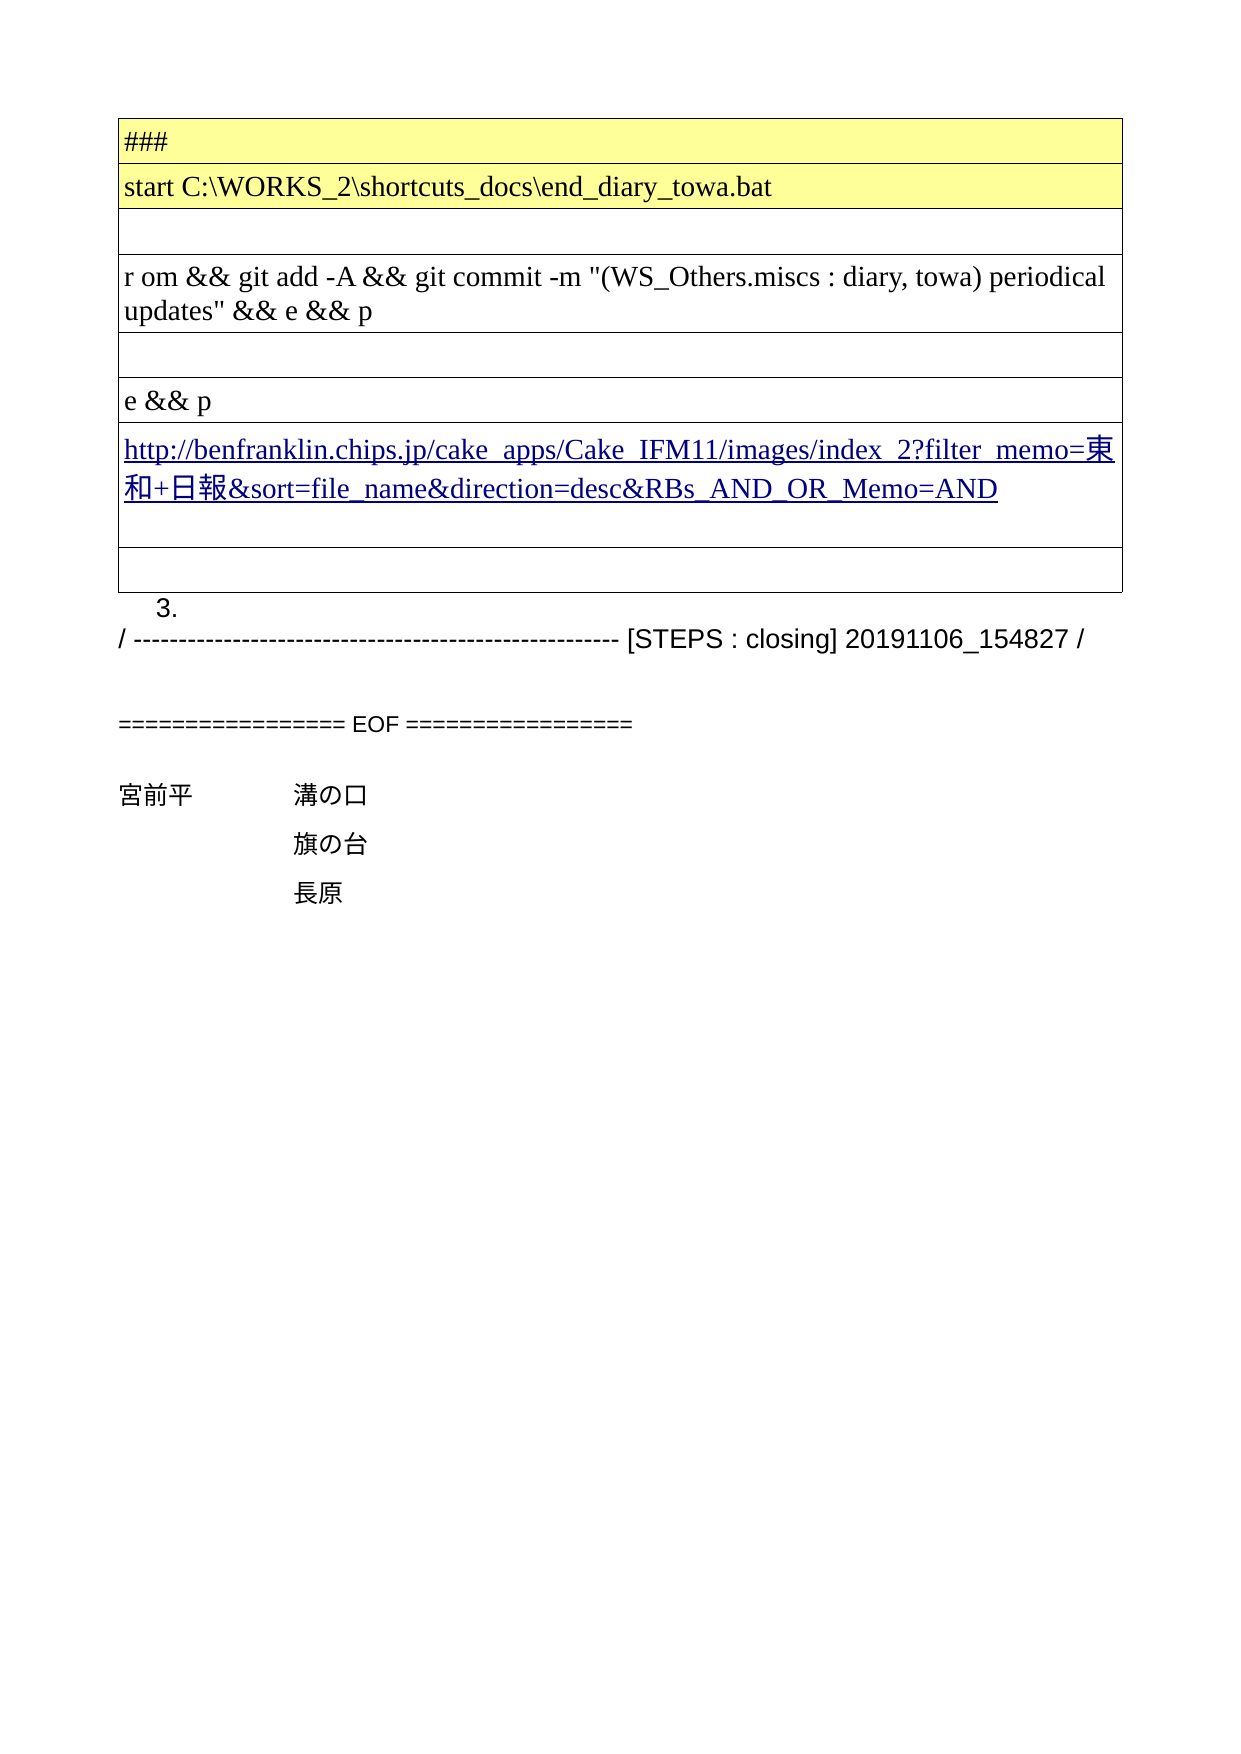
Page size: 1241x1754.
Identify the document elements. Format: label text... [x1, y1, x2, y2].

table_cell r om && git add -A && git commit -m "(WS_Others.miscs : diary, towa) periodical updates" && e && p [119, 255, 1122, 332]
table_cell [119, 548, 1122, 592]
table_cell http://benfranklin.chips.jp/cake_apps/Cake_IFM11/images/index_2?filter_memo=東和+日報&sort=file_name&direction=desc&RBs_AND_OR_Memo=AND [119, 423, 1122, 547]
text ================= EOF ================= [118, 711, 1122, 737]
text / ------------------------------------------------------ [STEPS : closing] 20191106_154827 / [118, 623, 1122, 654]
text 旗の台 [118, 824, 1122, 861]
text 長原 [118, 873, 1122, 909]
table_cell start C:\WORKS_2\shortcuts_docs\end_diary_towa.bat [119, 164, 1122, 208]
table_cell [119, 209, 1122, 253]
table_header ### [119, 119, 1122, 163]
table_cell [119, 333, 1122, 377]
table_cell e && p [119, 378, 1122, 422]
text 宮前平 溝の口 [118, 747, 1122, 812]
